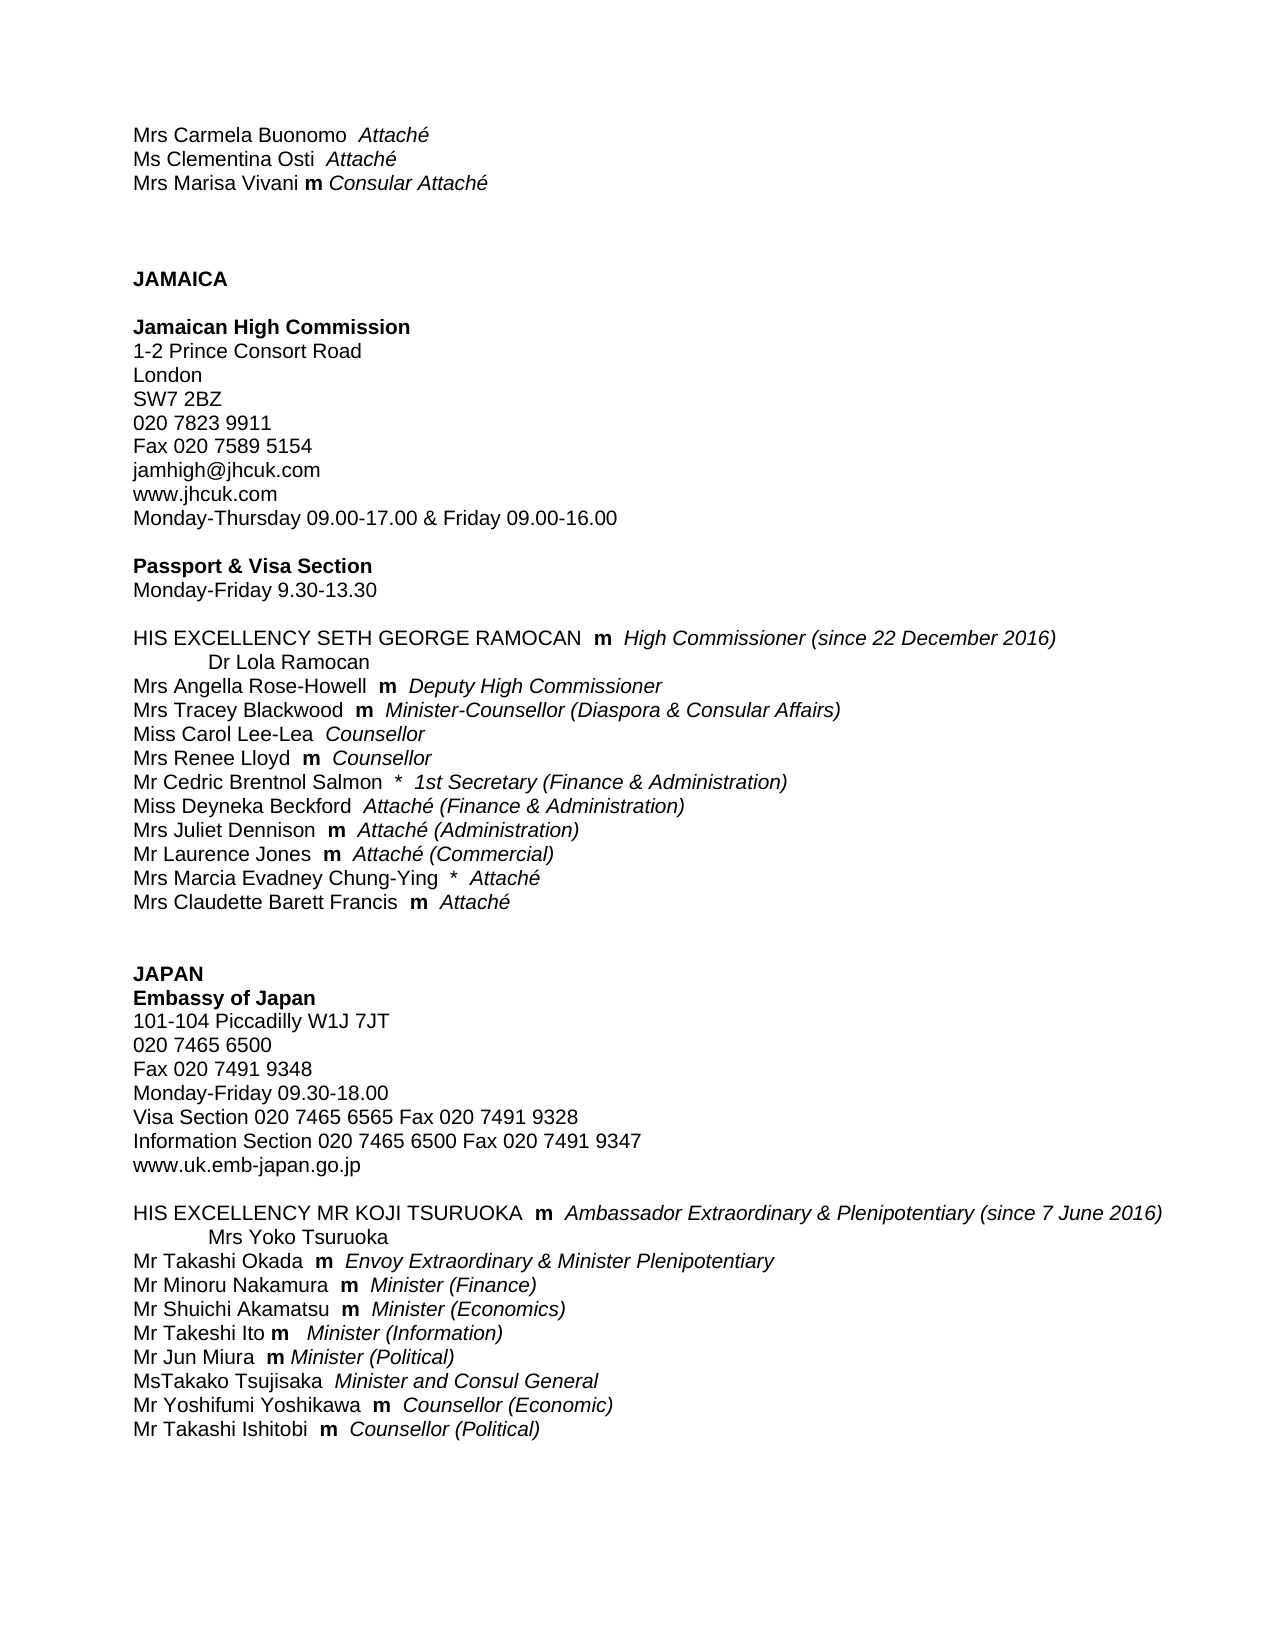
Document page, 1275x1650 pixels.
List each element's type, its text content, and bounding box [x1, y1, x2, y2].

text HIS EXCELLENCY MR KOJI TSURUOKA m Ambassador Extraordinary & Plenipotentiary (since 7 June 2016) [133, 1201, 1181, 1225]
text SW7 2BZ [133, 386, 1181, 410]
text Mr Takeshi Ito m Minister (Information) [133, 1321, 1181, 1345]
text Mr Takashi Okada m Envoy Extraordinary & Minister Plenipotentiary [133, 1249, 1181, 1273]
text Mr Minoru Nakamura m Minister (Finance) [133, 1273, 1181, 1297]
text Miss Deyneka Beckford Attaché (Finance & Administration) [133, 794, 1181, 818]
text JAMAICA [133, 267, 1181, 291]
text Mrs Juliet Dennison m Attaché (Administration) [133, 818, 1181, 842]
text Mrs Carmela Buonomo Attaché [133, 123, 1181, 147]
text Information Section 020 7465 6500 Fax 020 7491 9347 [133, 1129, 1181, 1153]
text 1-2 Prince Consort Road [133, 338, 1181, 362]
text Mr Jun Miura m Minister (Political) [133, 1345, 1181, 1369]
text Mr Laurence Jones m Attaché (Commercial) [133, 842, 1181, 866]
text www.uk.emb-japan.go.jp [133, 1153, 1181, 1177]
text Ms Clementina Osti Attaché [133, 147, 1181, 171]
text Mrs Marisa Vivani m Consular Attaché [133, 171, 1181, 195]
text MsTakako Tsujisaka Minister and Consul General [133, 1369, 1181, 1393]
text Mrs Marcia Evadney Chung-Ying * Attaché [133, 866, 1181, 889]
text jamhigh@jhcuk.com [133, 458, 1181, 482]
text Jamaican High Commission [133, 314, 1181, 338]
subtitle Passport & Visa Section [133, 554, 1181, 578]
text Fax 020 7589 5154 [133, 434, 1181, 458]
text Monday-Friday 09.30-18.00 [133, 1081, 1181, 1105]
text Mr Takashi Ishitobi m Counsellor (Political) [133, 1417, 1181, 1441]
text Mrs Yoko Tsuruoka [133, 1225, 1181, 1249]
text 020 7465 6500 [133, 1033, 1181, 1057]
text JAPAN [133, 961, 1181, 985]
text Miss Carol Lee-Lea Counsellor [133, 722, 1181, 746]
text www.jhcuk.com [133, 482, 1181, 506]
text 101-104 Piccadilly W1J 7JT [133, 1009, 1181, 1033]
text Mrs Claudette Barett Francis m Attaché [133, 889, 1181, 913]
text HIS EXCELLENCY SETH GEORGE RAMOCAN m High Commissioner (since 22 December 2016) [133, 626, 1181, 650]
text Mrs Tracey Blackwood m Minister-Counsellor (Diaspora & Consular Affairs) [133, 698, 1181, 722]
text Mr Cedric Brentnol Salmon * 1st Secretary (Finance & Administration) [133, 770, 1181, 794]
text Mrs Angella Rose-Howell m Deputy High Commissioner [133, 674, 1181, 698]
text 020 7823 9911 [133, 410, 1181, 434]
text Visa Section 020 7465 6565 Fax 020 7491 9328 [133, 1105, 1181, 1129]
text Fax 020 7491 9348 [133, 1057, 1181, 1081]
text London [133, 362, 1181, 386]
text Mr Shuichi Akamatsu m Minister (Economics) [133, 1297, 1181, 1321]
text Mrs Renee Lloyd m Counsellor [133, 746, 1181, 770]
text Embassy of Japan [133, 985, 1181, 1009]
text Monday-Thursday 09.00-17.00 & Friday 09.00-16.00 [133, 506, 1181, 530]
text Dr Lola Ramocan [133, 650, 1181, 674]
text Mr Yoshifumi Yoshikawa m Counsellor (Economic) [133, 1393, 1181, 1417]
text Monday-Friday 9.30-13.30 [133, 578, 1181, 602]
